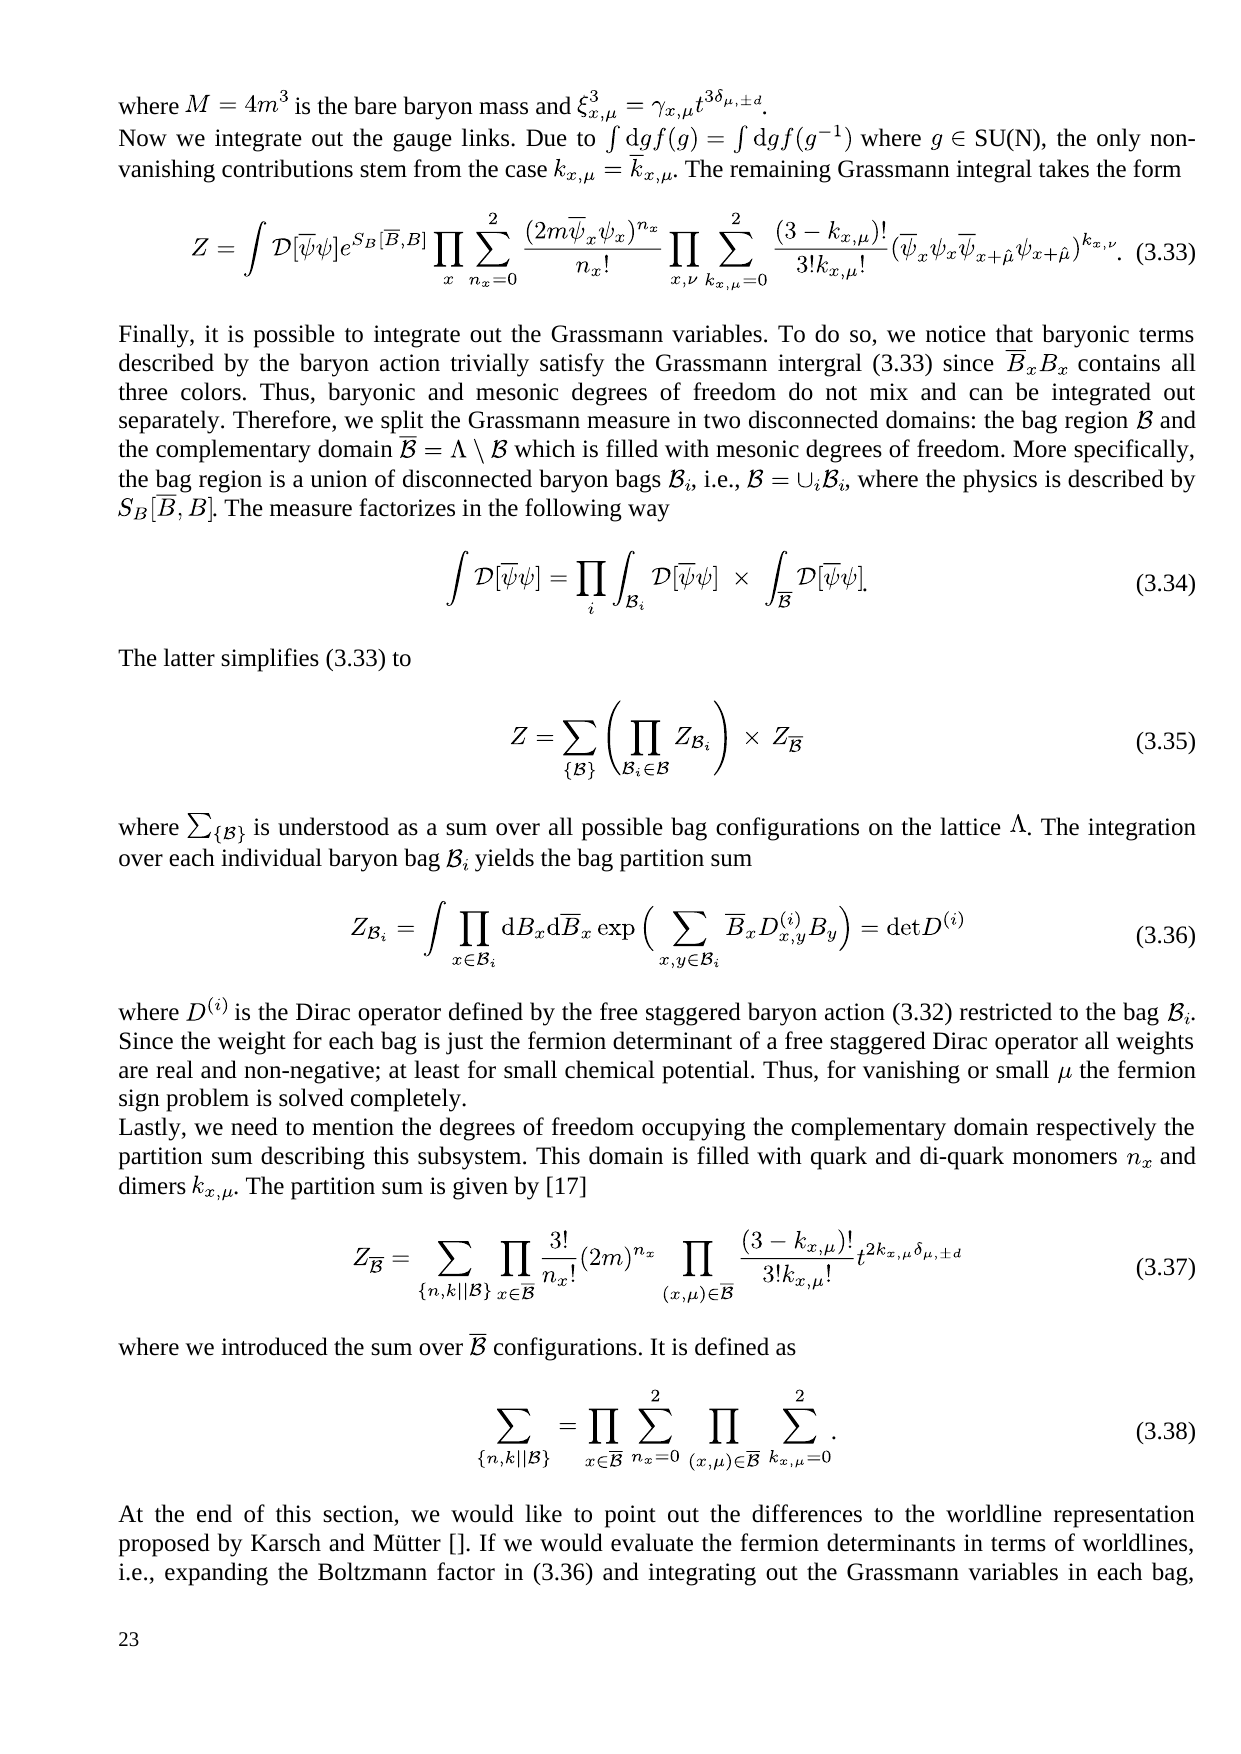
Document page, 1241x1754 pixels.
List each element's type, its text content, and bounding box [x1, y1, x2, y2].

text Now we integrate out the gauge links. Due to where SU(N), the only non-vanishing contributions stem from the case . The remaining Grassmann integral takes the form [118, 122, 1196, 184]
text Lastly, we need to mention the degrees of freedom occupying the complementary domain respectively the partition sum describing this subsystem. This domain is filled with quark and di-quark monomers and dimers . The partition sum is given by [17] [118, 1112, 1196, 1201]
text (3.37) [702, 1229, 1196, 1303]
text (3.36) [718, 901, 1196, 968]
text The latter simplifies (3.33) to [118, 643, 1196, 672]
text Finally, it is possible to integrate out the Grassmann variables. To do so, we notice that baryonic terms described by the baryon action trivially satisfy the Grassmann intergral (3.33) since contains all three colors. Thus, baryonic and mesonic degrees of freedom do not mix and can be integrated out separately. Therefore, we split the Grassmann measure in two disconnected domains: the bag region and the complementary domain which is filled with mesonic degrees of freedom. More specifically, the bag region is a union of disconnected baryon bags , i.e., , where the physics is described by . The measure factorizes in the following way [118, 319, 1196, 522]
text [118, 551, 446, 614]
text . [608, 89, 1196, 122]
text (3.35) [591, 701, 1196, 780]
text [118, 1389, 693, 1471]
text [118, 212, 727, 291]
text [118, 701, 568, 780]
text where is the Dirac operator defined by the free staggered baryon action (3.32) restricted to the bag . Since the weight for each bag is just the fermion determinant of a free staggered Dirac operator all weights are real and non-negative; at least for small chemical potential. Thus, for vanishing or small the fermion sign problem is solved completely. [118, 997, 1196, 1112]
text [118, 1229, 747, 1303]
text where is understood as a sum over all possible bag configurations on the lattice . The integration over each individual baryon bag yields the bag partition sum [118, 808, 1196, 872]
text where we introduced the sum over configurations. It is defined as [118, 1332, 1196, 1361]
text . (3.33) [733, 212, 1196, 291]
text . (3.34) [861, 551, 1196, 614]
text where is the bare baryon mass and [118, 89, 718, 122]
text [118, 901, 492, 968]
text . (3.38) [728, 1389, 1196, 1471]
text At the end of this section, we would like to point out the differences to the worldline representation proposed by Karsch and Mütter []. If we would evaluate the fermion determinants in terms of worldlines, i.e., expanding the Boltzmann factor in (3.36) and integrating out the Grassmann variables in each bag, [118, 1499, 1196, 1586]
